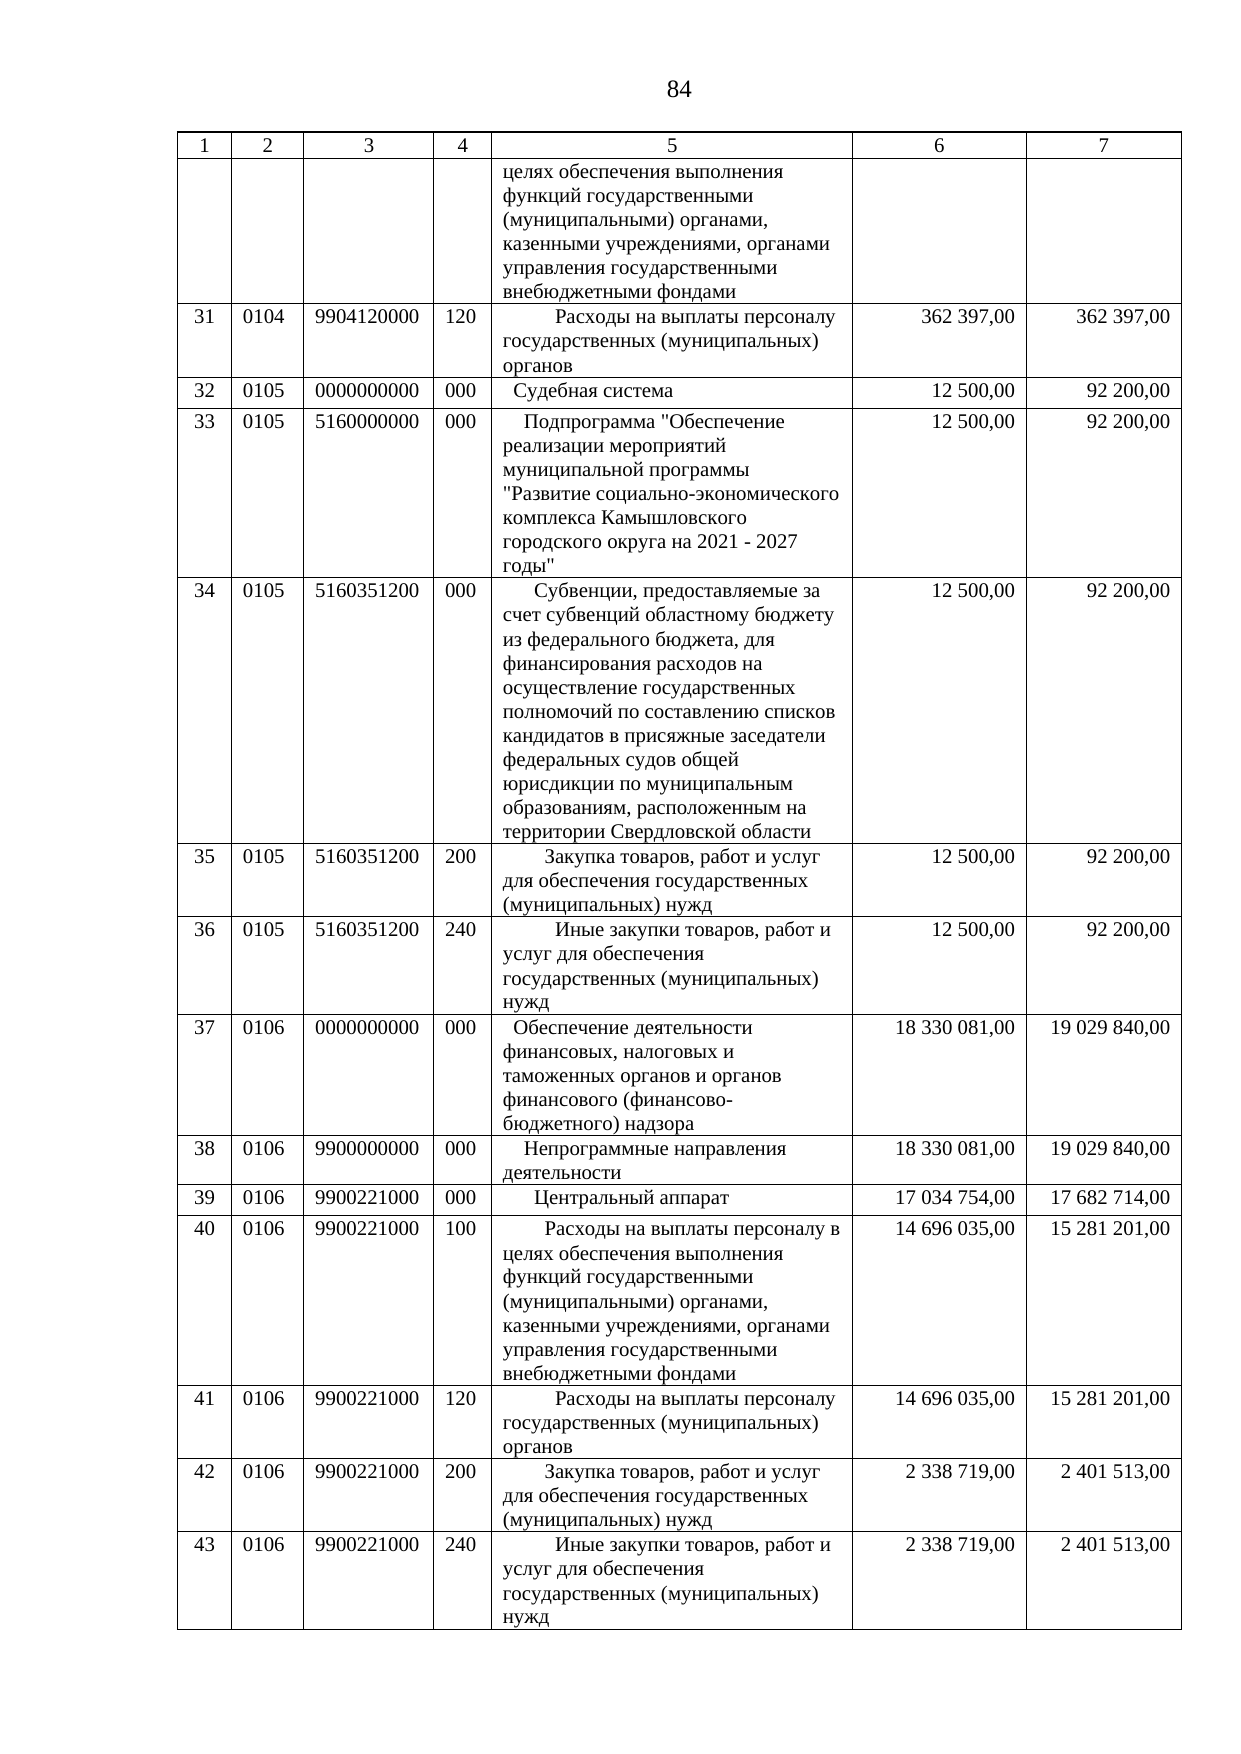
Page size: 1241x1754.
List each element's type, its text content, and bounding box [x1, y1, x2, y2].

table_cell 200 [434, 844, 491, 916]
table_cell 240 [434, 917, 491, 1013]
table_cell 0106 [232, 1386, 303, 1458]
table_cell 92 200,00 [1027, 409, 1181, 577]
table_cell 41 [178, 1386, 231, 1458]
table_cell 0106 [232, 1216, 303, 1385]
table_cell 9900221000 [304, 1532, 433, 1628]
table_header 1 [178, 133, 231, 158]
table_cell 37 [178, 1015, 231, 1135]
table_cell 92 200,00 [1027, 378, 1181, 408]
table_cell 0000000000 [304, 378, 433, 408]
table_cell 9900000000 [304, 1136, 433, 1184]
table_cell 12 500,00 [853, 378, 1026, 408]
table_cell 5160351200 [304, 917, 433, 1013]
table_cell 32 [178, 378, 231, 408]
table_cell 000 [434, 1015, 491, 1135]
table_cell 12 500,00 [853, 844, 1026, 916]
table_cell 000 [434, 578, 491, 843]
table_cell [304, 159, 433, 303]
table_cell 92 200,00 [1027, 844, 1181, 916]
table_cell Расходы на выплаты персоналу государственных (муниципальных) органов [492, 1386, 852, 1458]
table_cell 0106 [232, 1532, 303, 1628]
table_cell 000 [434, 409, 491, 577]
table_cell 12 500,00 [853, 409, 1026, 577]
table_cell 9900221000 [304, 1216, 433, 1385]
table_cell Расходы на выплаты персоналу государственных (муниципальных) органов [492, 304, 852, 377]
table_header 7 [1027, 133, 1181, 158]
table_header 4 [434, 133, 491, 158]
table_cell 9904120000 [304, 304, 433, 377]
table_cell 43 [178, 1532, 231, 1628]
table_cell Закупка товаров, работ и услуг для обеспечения государственных (муниципальных) нужд [492, 1459, 852, 1531]
table_cell Субвенции, предоставляемые за счет субвенций областному бюджету из федерального бюджета, для финансирования расходов на осуществление государственных полномочий по составлению списков кандидатов в присяжные заседатели федеральных судов общей юрисдикции по муниципальным образованиям, расположенным на территории Свердловской области [492, 578, 852, 843]
table_header 3 [304, 133, 433, 158]
table_cell 36 [178, 917, 231, 1013]
table_cell 2 338 719,00 [853, 1459, 1026, 1531]
table_cell 000 [434, 1185, 491, 1215]
table_cell Подпрограмма "Обеспечение реализации мероприятий муниципальной программы "Развитие социально-экономического комплекса Камышловского городского округа на 2021 - 2027 годы" [492, 409, 852, 577]
table_cell 100 [434, 1216, 491, 1385]
table_cell 0105 [232, 409, 303, 577]
table_cell [853, 159, 1026, 303]
table_cell 5160351200 [304, 578, 433, 843]
table_cell 0105 [232, 578, 303, 843]
table_cell 240 [434, 1532, 491, 1628]
table_header 2 [232, 133, 303, 158]
table_cell Закупка товаров, работ и услуг для обеспечения государственных (муниципальных) нужд [492, 844, 852, 916]
table_cell 0106 [232, 1015, 303, 1135]
table_cell Иные закупки товаров, работ и услуг для обеспечения государственных (муниципальных) нужд [492, 917, 852, 1013]
table_cell 2 401 513,00 [1027, 1459, 1181, 1531]
table_cell 19 029 840,00 [1027, 1136, 1181, 1184]
table_cell 18 330 081,00 [853, 1015, 1026, 1135]
table_cell 39 [178, 1185, 231, 1215]
table_cell 000 [434, 1136, 491, 1184]
table_cell 2 401 513,00 [1027, 1532, 1181, 1628]
table_cell 92 200,00 [1027, 578, 1181, 843]
table_cell 0106 [232, 1459, 303, 1531]
table_cell целях обеспечения выполнения функций государственными (муниципальными) органами, казенными учреждениями, органами управления государственными внебюджетными фондами [492, 159, 852, 303]
table_cell 15 281 201,00 [1027, 1216, 1181, 1385]
table_cell 17 034 754,00 [853, 1185, 1026, 1215]
table_cell Непрограммные направления деятельности [492, 1136, 852, 1184]
table_cell 120 [434, 304, 491, 377]
table_header 6 [853, 133, 1026, 158]
table_cell 000 [434, 378, 491, 408]
table_cell [1027, 159, 1181, 303]
table_cell 0106 [232, 1185, 303, 1215]
table_cell 9900221000 [304, 1459, 433, 1531]
table_cell [232, 159, 303, 303]
table_cell 362 397,00 [1027, 304, 1181, 377]
table_cell 0105 [232, 378, 303, 408]
table_cell 15 281 201,00 [1027, 1386, 1181, 1458]
table_cell 17 682 714,00 [1027, 1185, 1181, 1215]
table_cell 5160351200 [304, 844, 433, 916]
table_cell [178, 159, 231, 303]
table_cell 12 500,00 [853, 917, 1026, 1013]
table_header 5 [492, 133, 852, 158]
table_cell 362 397,00 [853, 304, 1026, 377]
table_cell 9900221000 [304, 1386, 433, 1458]
table_cell 0106 [232, 1136, 303, 1184]
table_cell 14 696 035,00 [853, 1386, 1026, 1458]
table_cell 5160000000 [304, 409, 433, 577]
table_cell 18 330 081,00 [853, 1136, 1026, 1184]
table_cell 14 696 035,00 [853, 1216, 1026, 1385]
table_cell 200 [434, 1459, 491, 1531]
table_cell 0105 [232, 917, 303, 1013]
table_cell 0000000000 [304, 1015, 433, 1135]
table_cell Обеспечение деятельности финансовых, налоговых и таможенных органов и органов финансового (финансово-бюджетного) надзора [492, 1015, 852, 1135]
table_cell 2 338 719,00 [853, 1532, 1026, 1628]
table_cell [434, 159, 491, 303]
table_cell Расходы на выплаты персоналу в целях обеспечения выполнения функций государственными (муниципальными) органами, казенными учреждениями, органами управления государственными внебюджетными фондами [492, 1216, 852, 1385]
table_cell 31 [178, 304, 231, 377]
table_cell 19 029 840,00 [1027, 1015, 1181, 1135]
table_cell 12 500,00 [853, 578, 1026, 843]
table_cell Центральный аппарат [492, 1185, 852, 1215]
table_cell 33 [178, 409, 231, 577]
table_cell Иные закупки товаров, работ и услуг для обеспечения государственных (муниципальных) нужд [492, 1532, 852, 1628]
table_cell 40 [178, 1216, 231, 1385]
table_cell 35 [178, 844, 231, 916]
table_cell 92 200,00 [1027, 917, 1181, 1013]
table_cell 38 [178, 1136, 231, 1184]
table_cell 42 [178, 1459, 231, 1531]
table_cell 9900221000 [304, 1185, 433, 1215]
table_cell 120 [434, 1386, 491, 1458]
table_cell 0105 [232, 844, 303, 916]
table_cell Судебная система [492, 378, 852, 408]
table_cell 0104 [232, 304, 303, 377]
table_cell 34 [178, 578, 231, 843]
